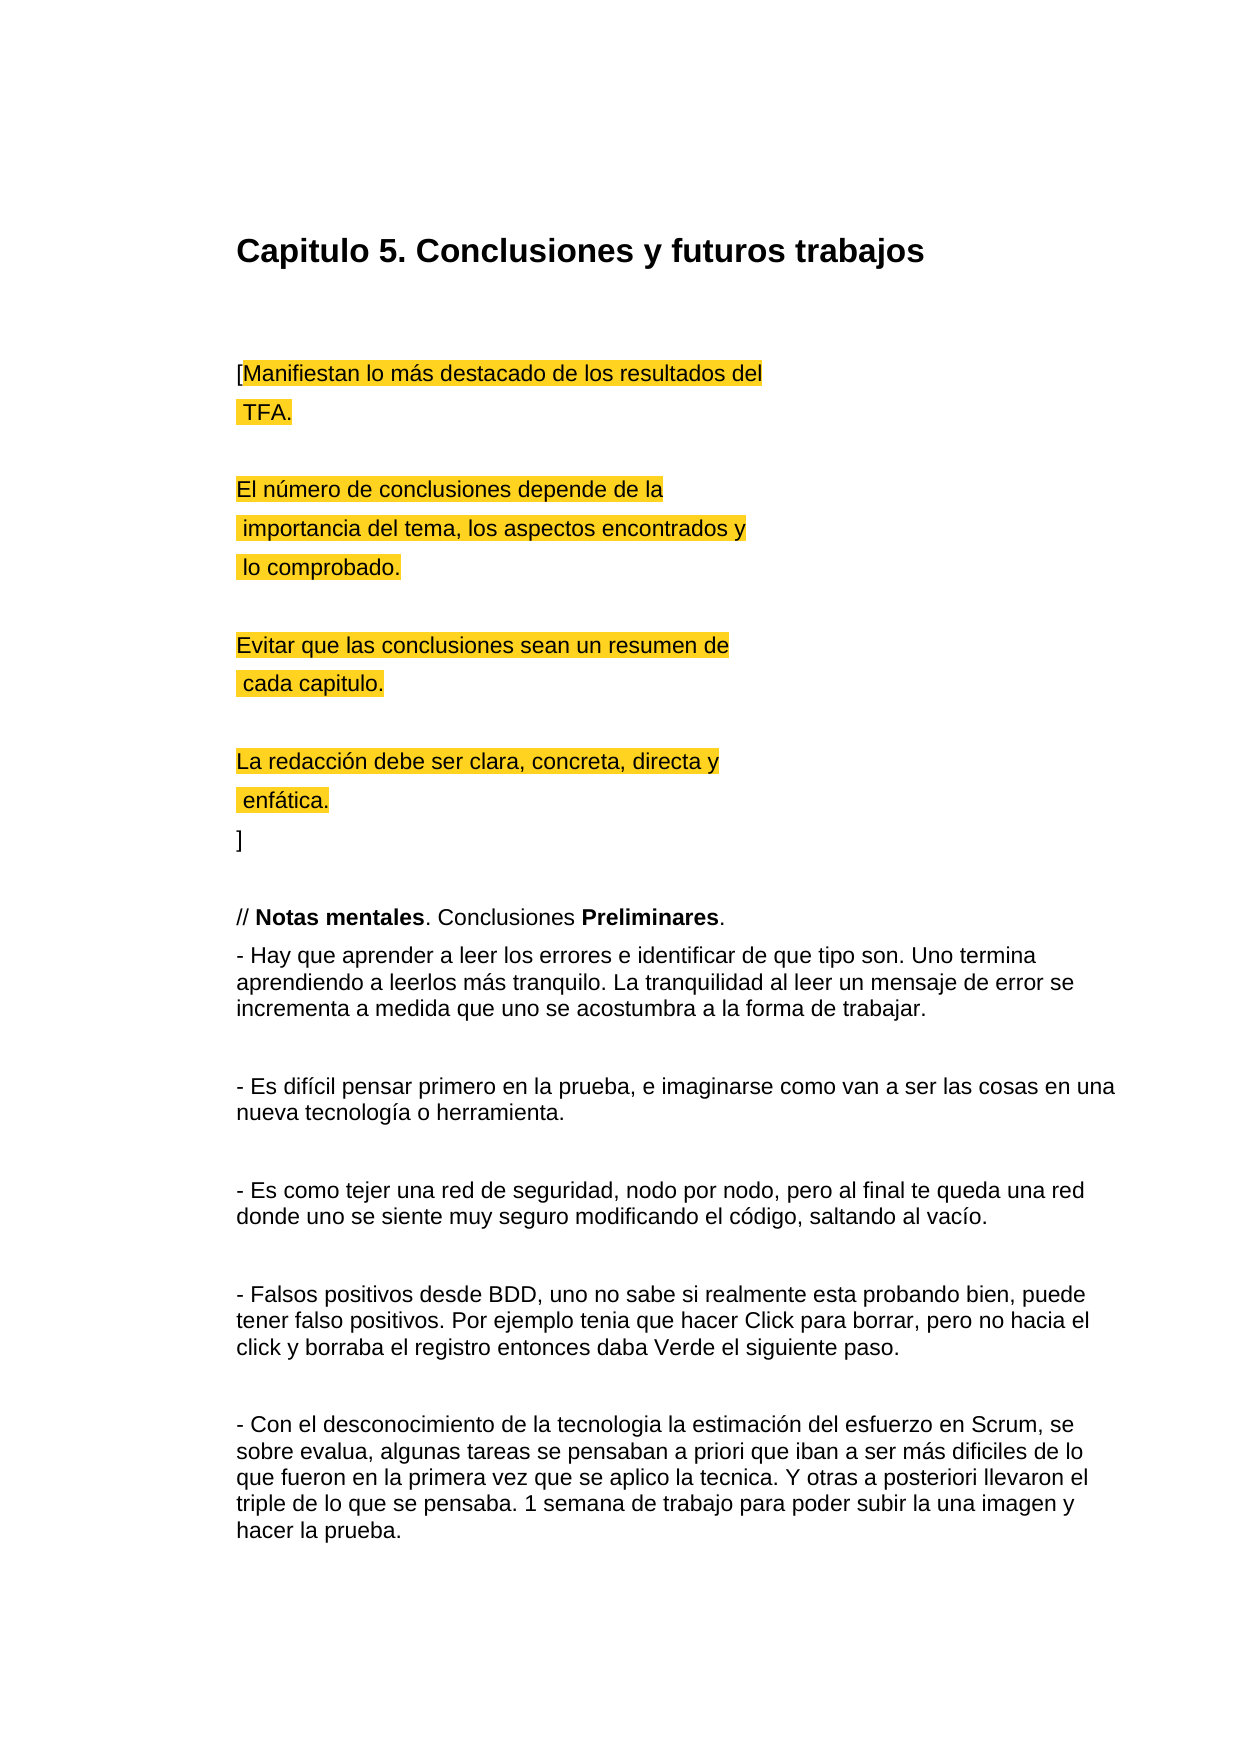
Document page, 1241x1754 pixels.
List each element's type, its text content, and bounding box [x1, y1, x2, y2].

text - Hay que aprender a leer los errores e identificar de que tipo son. Uno termina aprendiendo a leerlos más tranquilo. La tranquilidad al leer un mensaje de error se incrementa a medida que uno se acostumbra a la forma de trabajar. [236, 942, 1122, 1021]
text importancia del tema, los aspectos encontrados y [236, 515, 1122, 541]
text cada capitulo. [236, 670, 1122, 697]
text - Es difícil pensar primero en la prueba, e imaginarse como van a ser las cosas en una nueva tecnología o herramienta. [236, 1073, 1122, 1126]
text ] [236, 826, 1122, 852]
text La redacción debe ser clara, concreta, directa y [236, 748, 1122, 774]
subtitle Capitulo 5. Conclusiones y futuros trabajos [236, 231, 1122, 269]
text - Con el desconocimiento de la tecnologia la estimación del esfuerzo en Scrum, se sobre evalua, algunas tareas se pensaban a priori que iban a ser más dificiles de lo que fueron en la primera vez que se aplico la tecnica. Y otras a posteriori llevaron el triple de lo que se pensaba. 1 semana de trabajo para poder subir la una imagen y hacer la prueba. [236, 1411, 1122, 1543]
text - Es como tejer una red de seguridad, nodo por nodo, pero al final te queda una red donde uno se siente muy seguro modificando el código, saltando al vacío. [236, 1177, 1122, 1229]
text El número de conclusiones depende de la [236, 476, 1122, 502]
text Evitar que las conclusiones sean un resumen de [236, 632, 1122, 658]
text [Manifiestan lo más destacado de los resultados del [236, 359, 1122, 386]
text lo comprobado. [236, 554, 1122, 580]
text // Notas mentales. Conclusiones Preliminares. [236, 903, 1122, 930]
text TFA. [236, 398, 1122, 425]
text - Falsos positivos desde BDD, uno no sabe si realmente esta probando bien, puede tener falso positivos. Por ejemplo tenia que hacer Click para borrar, pero no hacia el click y borraba el registro entonces daba Verde el siguiente paso. [236, 1281, 1122, 1360]
text enfática. [236, 787, 1122, 813]
